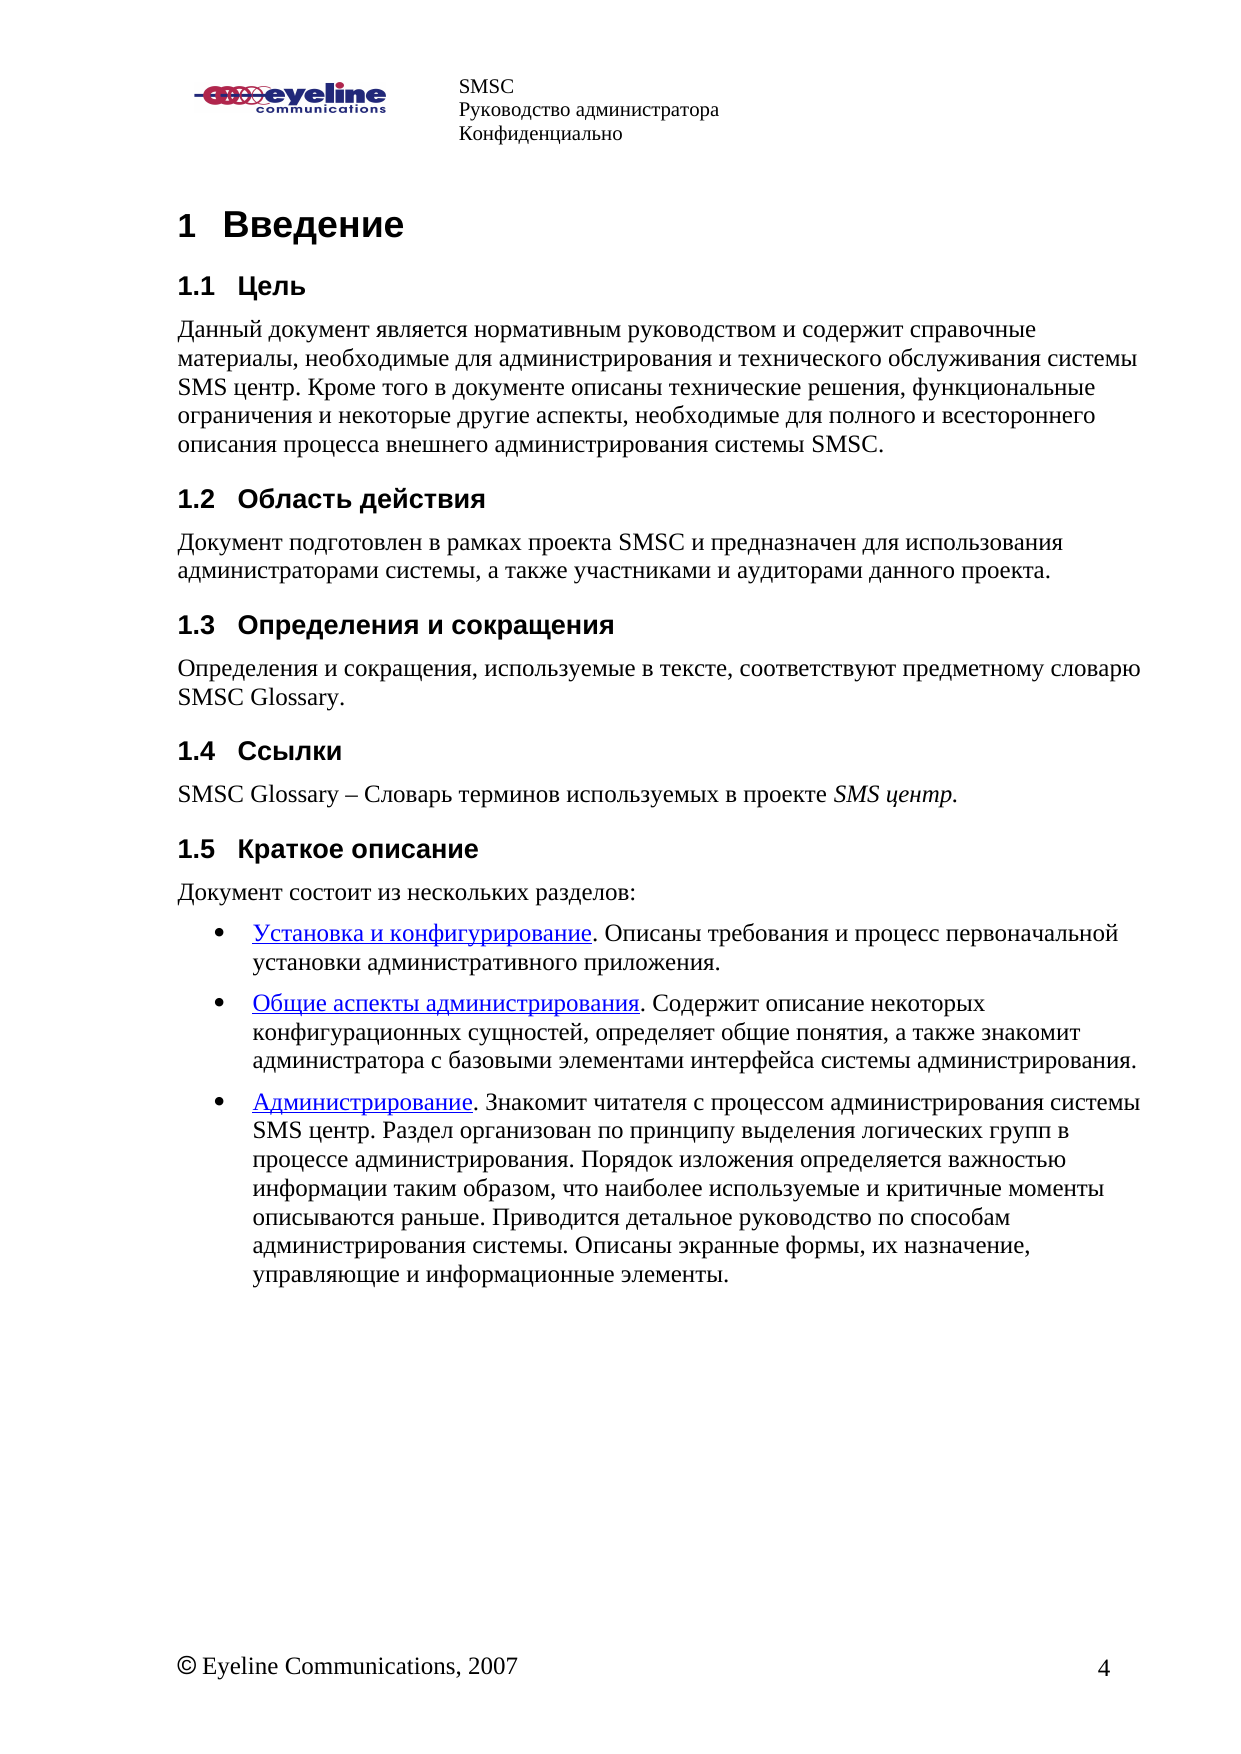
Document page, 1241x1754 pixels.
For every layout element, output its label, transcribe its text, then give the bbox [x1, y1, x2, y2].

text Документ подготовлен в рамках проекта SMSC и предназначен для использования администраторами системы, а также участниками и аудиторами данного проекта. [177, 527, 1152, 584]
list Общие аспекты администрирования. Содержит описание некоторых конфигурационных сущностей, определяет общие понятия, а также знакомит администратора с базовыми элементами интерфейса системы администрирования. [215, 988, 1152, 1074]
list Установка и конфигурирование. Описаны требования и процесс первоначальной установки административного приложения. [215, 918, 1152, 975]
picture [194, 82, 386, 113]
text Документ состоит из нескольких разделов: [177, 877, 1152, 905]
subtitle Введение [177, 202, 1152, 245]
list Администрирование. Знакомит читателя с процессом администрирования системы SMS центр. Раздел организован по принципу выделения логических групп в процессе администрирования. Порядок изложения определяется важностью информации таким образом, что наиболее используемые и критичные моменты описываются раньше. Приводится детальное руководство по способам администрирования системы. Описаны экранные формы, их назначение, управляющие и информационные элементы. [215, 1087, 1152, 1288]
text SMSC Glossary – Словарь терминов используемых в проекте SMS центр. [177, 779, 1152, 808]
subtitle Определения и сокращения [177, 609, 1152, 640]
text Данный документ является нормативным руководством и содержит справочные материалы, необходимые для администрирования и технического обслуживания системы SMS центр. Кроме того в документе описаны технические решения, функциональные ограничения и некоторые другие аспекты, необходимые для полного и всестороннего описания процесса внешнего администрирования системы SMSC. [177, 314, 1152, 458]
subtitle Краткое описание [177, 833, 1152, 864]
subtitle Область действия [177, 483, 1152, 514]
subtitle Цель [177, 270, 1152, 302]
text Определения и сокращения, используемые в тексте, соответствуют предметному словарю SMSC Glossary. [177, 653, 1152, 710]
subtitle Ссылки [177, 735, 1152, 767]
